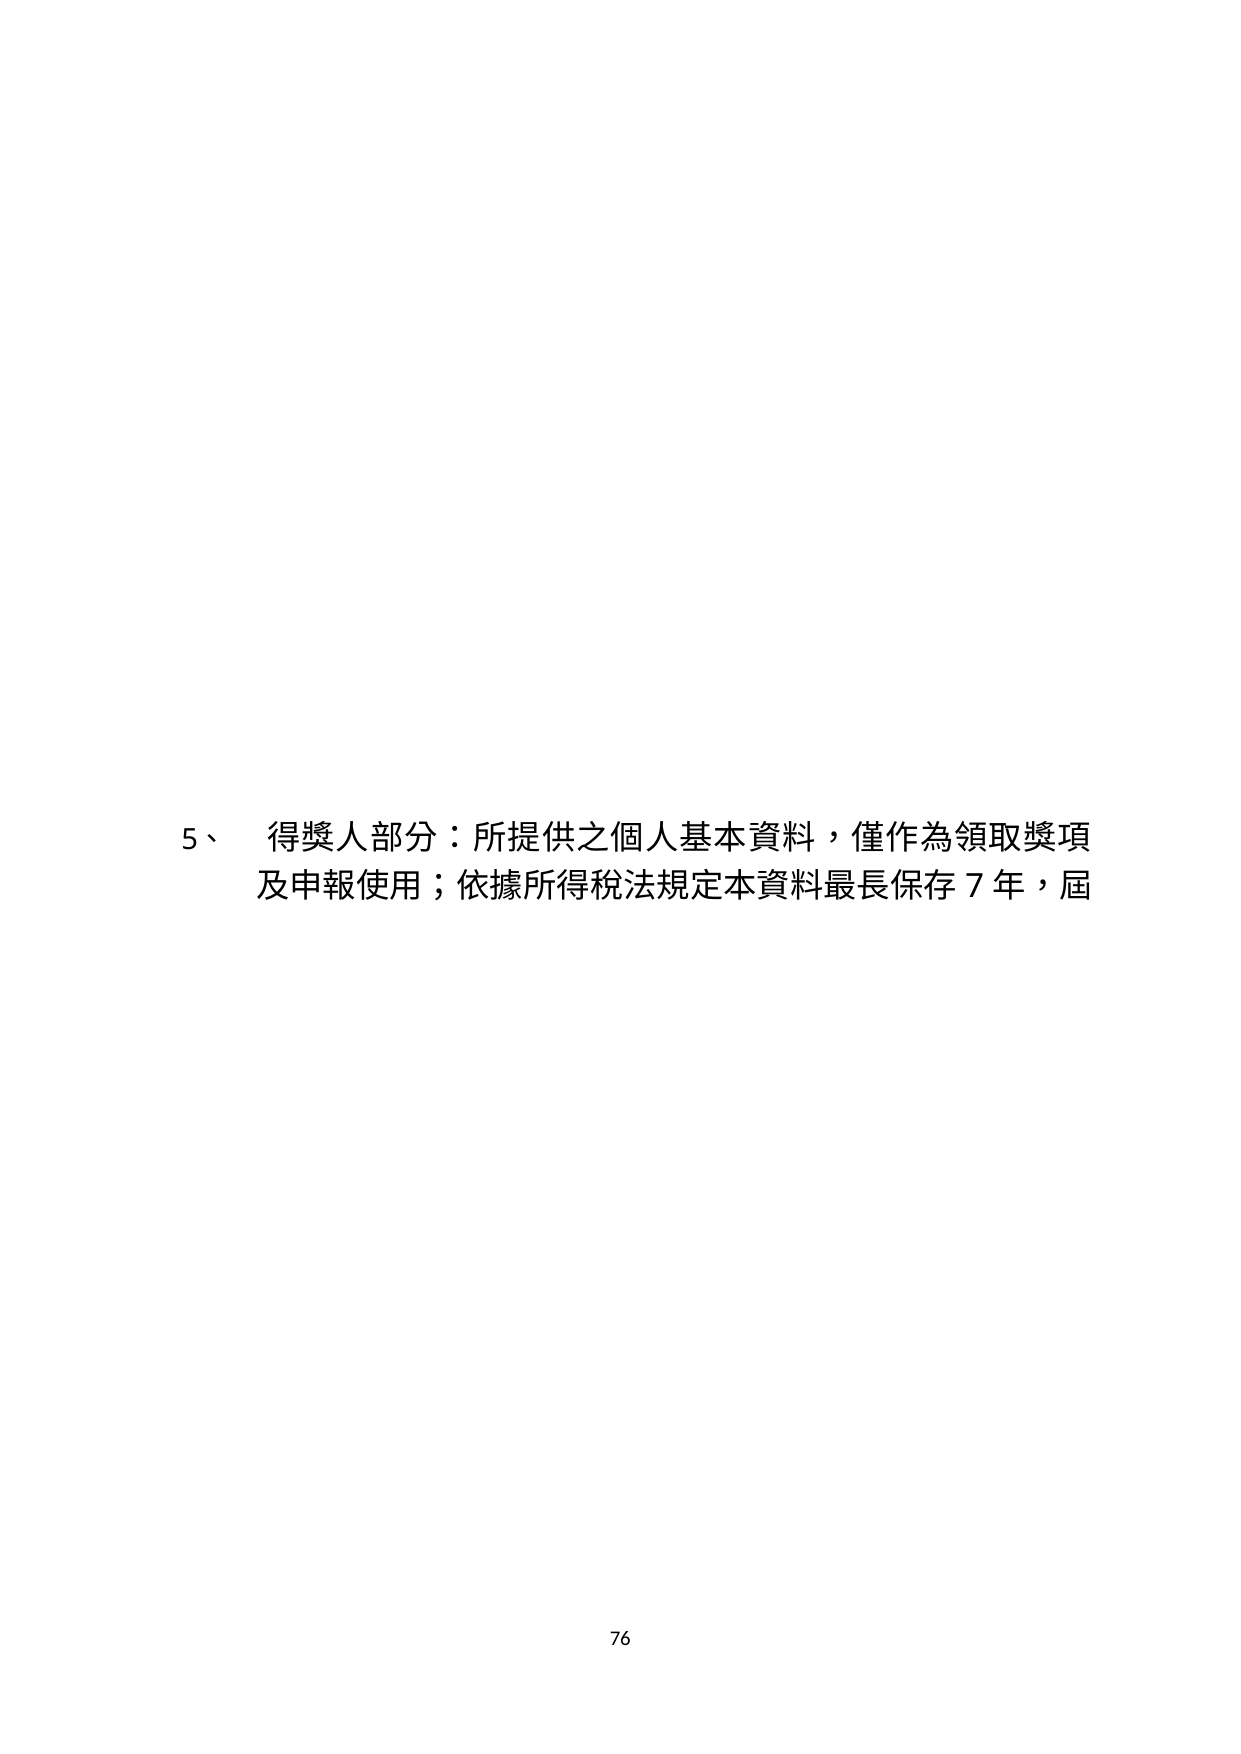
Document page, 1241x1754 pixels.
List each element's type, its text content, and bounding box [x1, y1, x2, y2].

list 得獎人部分：所提供之個人基本資料，僅作為領取獎項及申報使用；依據所得稅法規定本資料最長保存 7 年，屆 [181, 810, 1092, 907]
